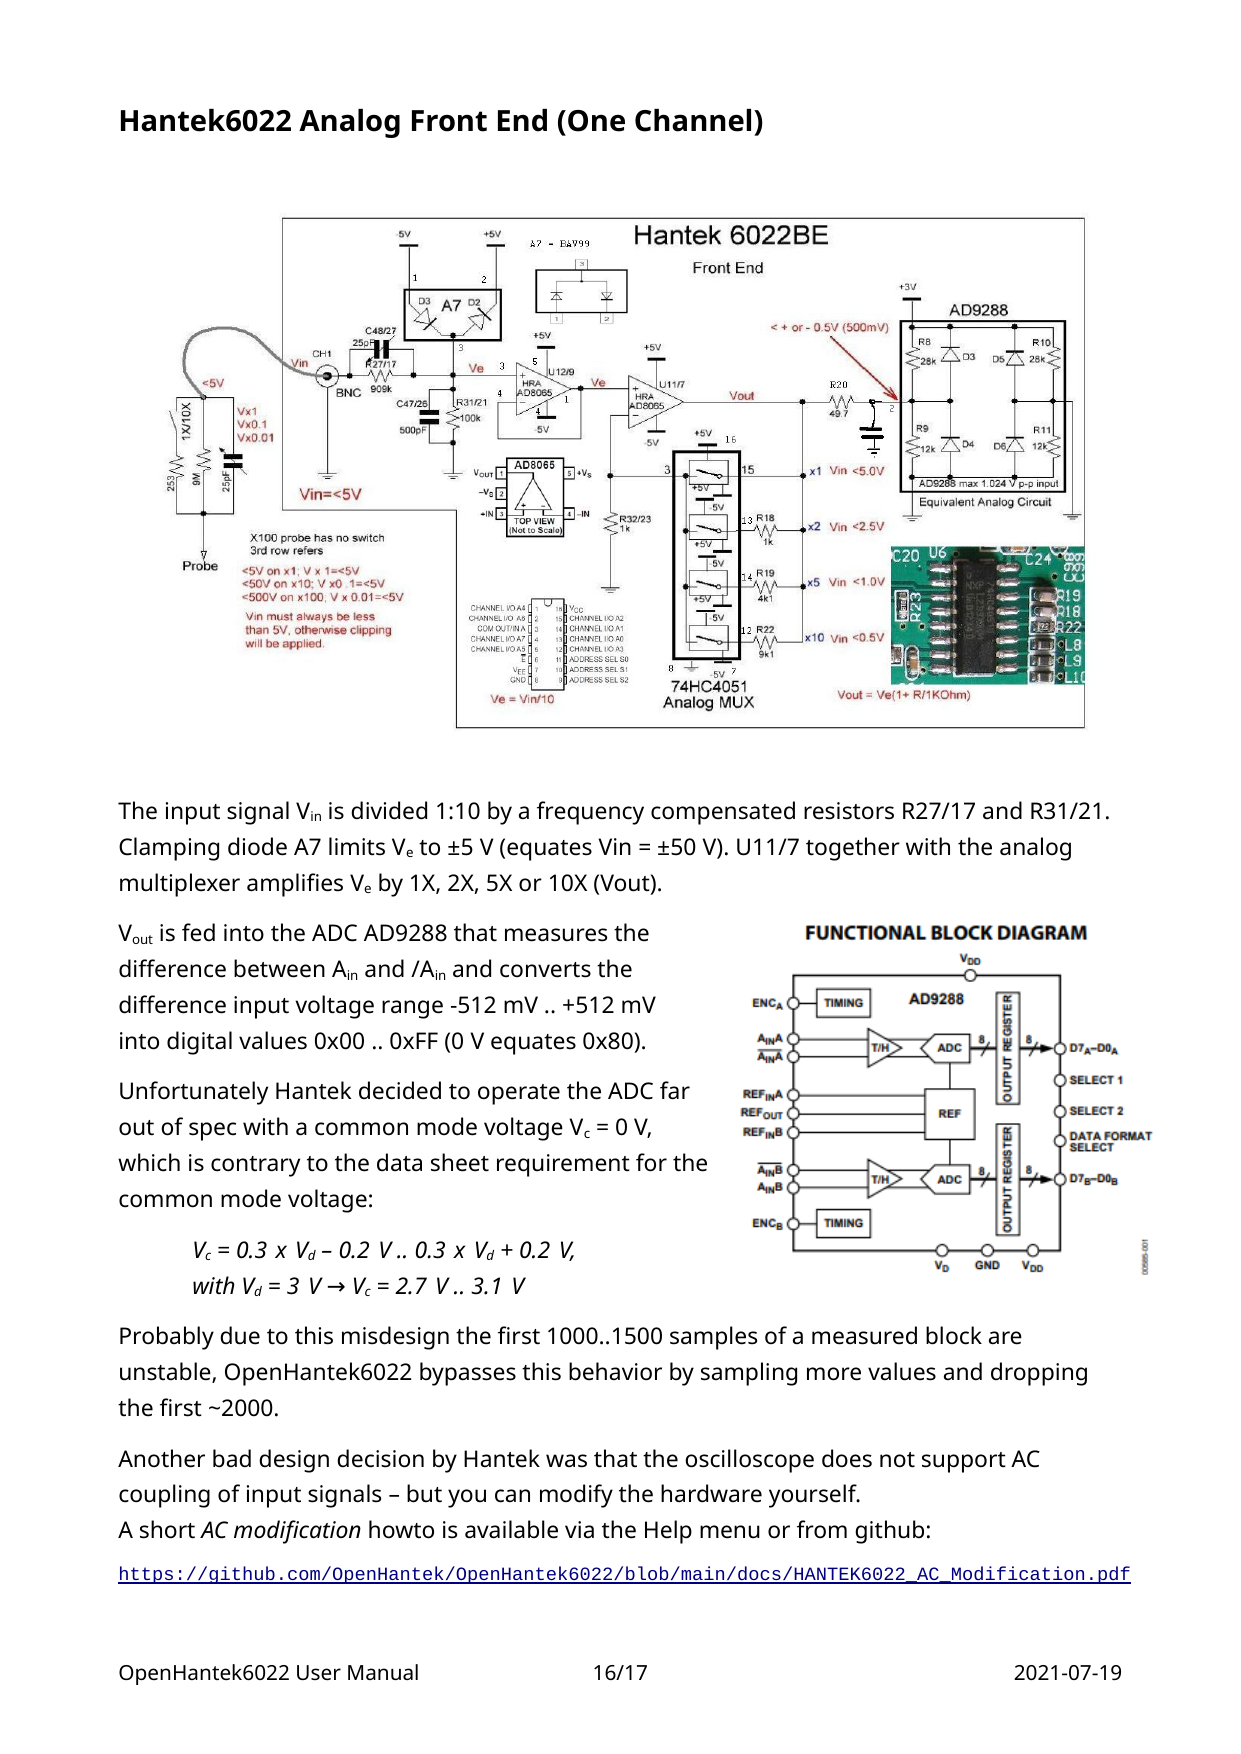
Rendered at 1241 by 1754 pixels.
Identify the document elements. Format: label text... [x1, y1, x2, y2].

subtitle Probably due to this misdesign the first 1000..1500 samples of a measured block are unstable, OpenHantek6022 bypasses this behavior by sampling more values and dropping the first ~2000. [118, 1320, 1122, 1423]
subtitle Unfortunately Hantek decided to operate the ADC far out of spec with a common mode voltage Vc = 0 V, which is contrary to the data sheet requirement for the common mode voltage: [118, 1075, 738, 1214]
subtitle Vout is fed into the ADC AD9288 that measures the difference between Ain and /Ain and converts the difference input voltage range -512 mV .. +512 mV into digital values 0x00 .. 0xFF (0 V equates 0x80). [118, 917, 738, 1056]
picture [122, 205, 1127, 736]
subtitle Hantek6022 Analog Front End (One Channel) [118, 100, 1122, 140]
subtitle The input signal Vin is divided 1:10 by a frequency compensated resistors R27/17 and R31/21. Clamping diode A7 limits Ve to ±5 V (equates Vin = ±50 V). U11/7 together with the analog multiplexer amplifies Ve by 1X, 2X, 5X or 10X (Vout). [118, 735, 1122, 898]
picture [738, 917, 1158, 1282]
text https://github.com/OpenHantek/OpenHantek6022/blob/main/docs/HANTEK6022_AC_Modification.pdf [118, 1565, 1175, 1586]
subtitle Another bad design decision by Hantek was that the oscilloscope does not support AC coupling of input signals – but you can modify the hardware yourself. A short AC modification howto is available via the Help menu or from github: [118, 1442, 1122, 1546]
subtitle Vc = 0.3 x Vd – 0.2 V .. 0.3 x Vd + 0.2 V, with Vd = 3 V → Vc = 2.7 V .. 3.1 V [118, 1234, 1122, 1301]
